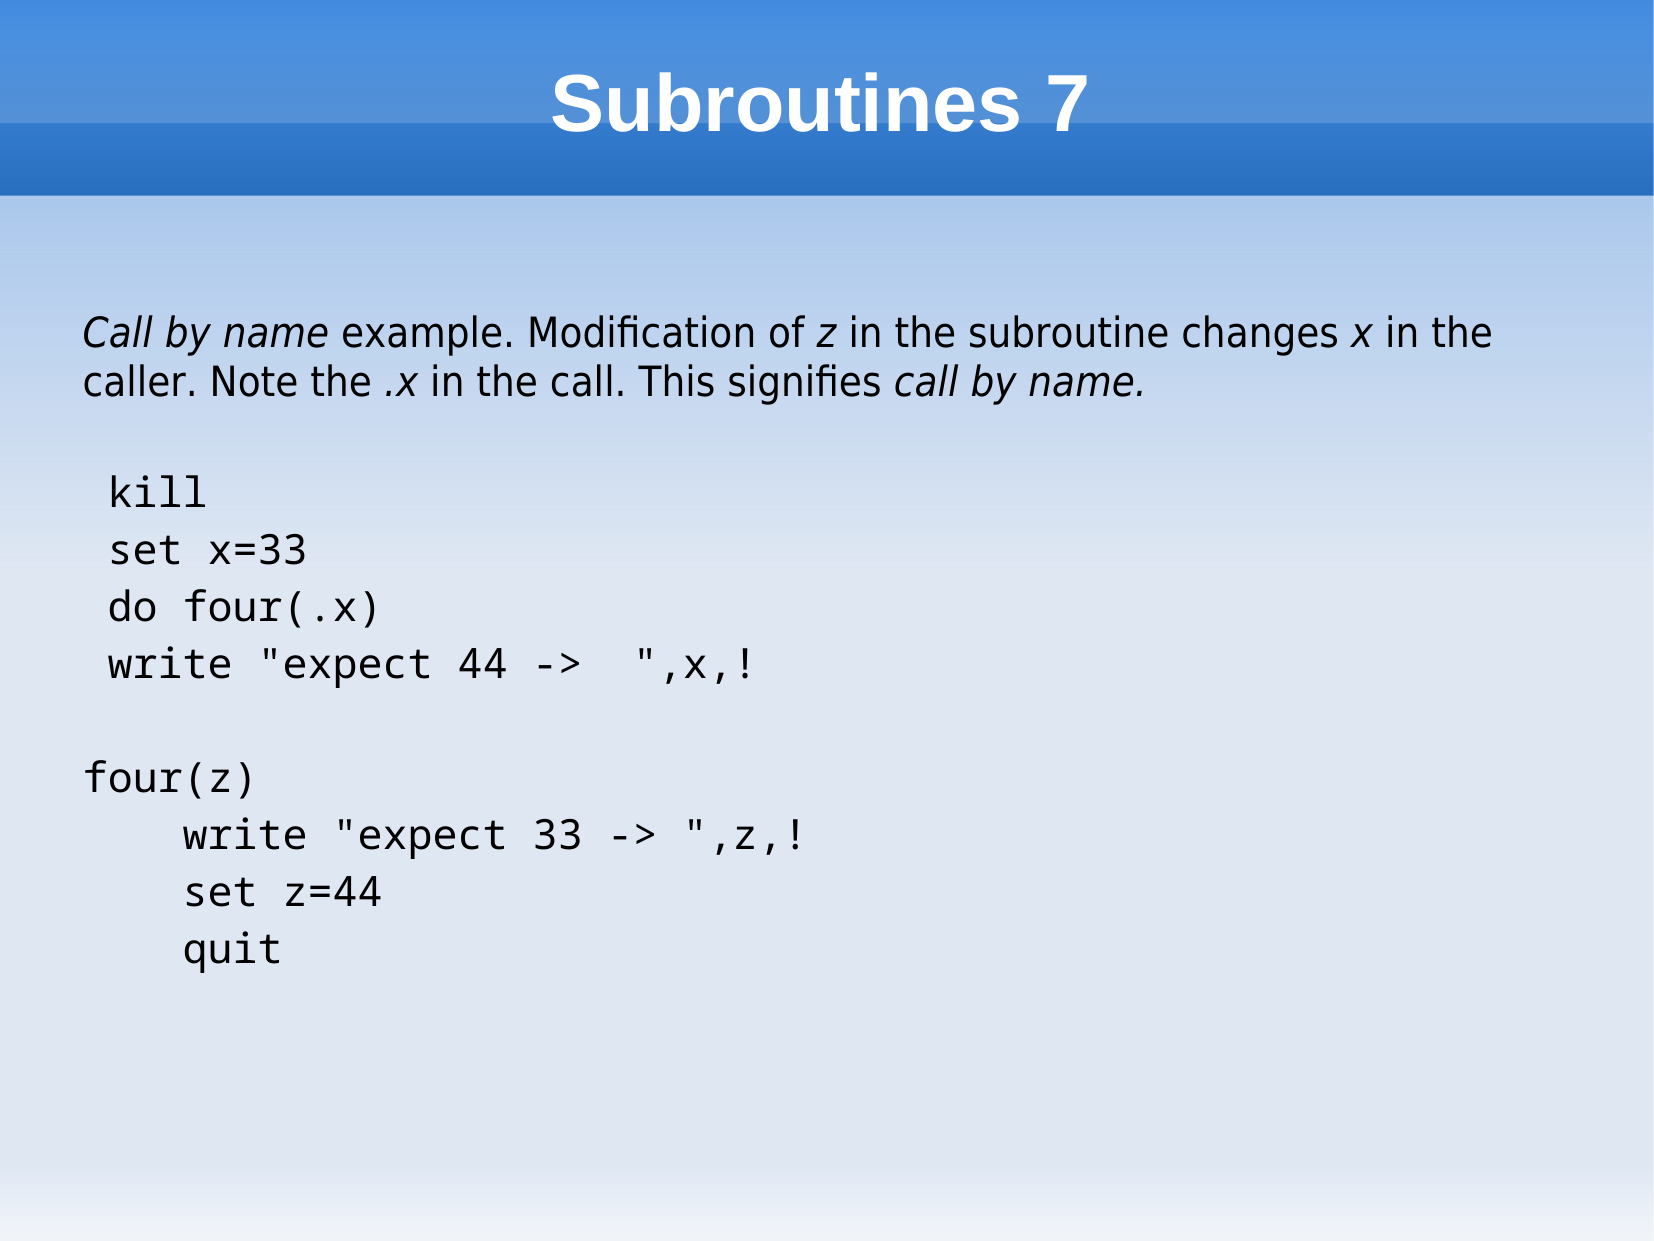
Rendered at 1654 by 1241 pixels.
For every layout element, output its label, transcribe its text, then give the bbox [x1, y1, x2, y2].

title Subroutines 7 [76, 0, 1565, 208]
subtitle Call by name example. Modification of z in the subroutine changes x in the caller. Note the .x in the call. This signifies call by name. kill set x=33 do four(.x) write "expect 44 -> ",x,! four(z) write "expect 33 -> ",z,! set z=44 quit [82, 290, 1571, 1109]
picture [0, 0, 1654, 1241]
